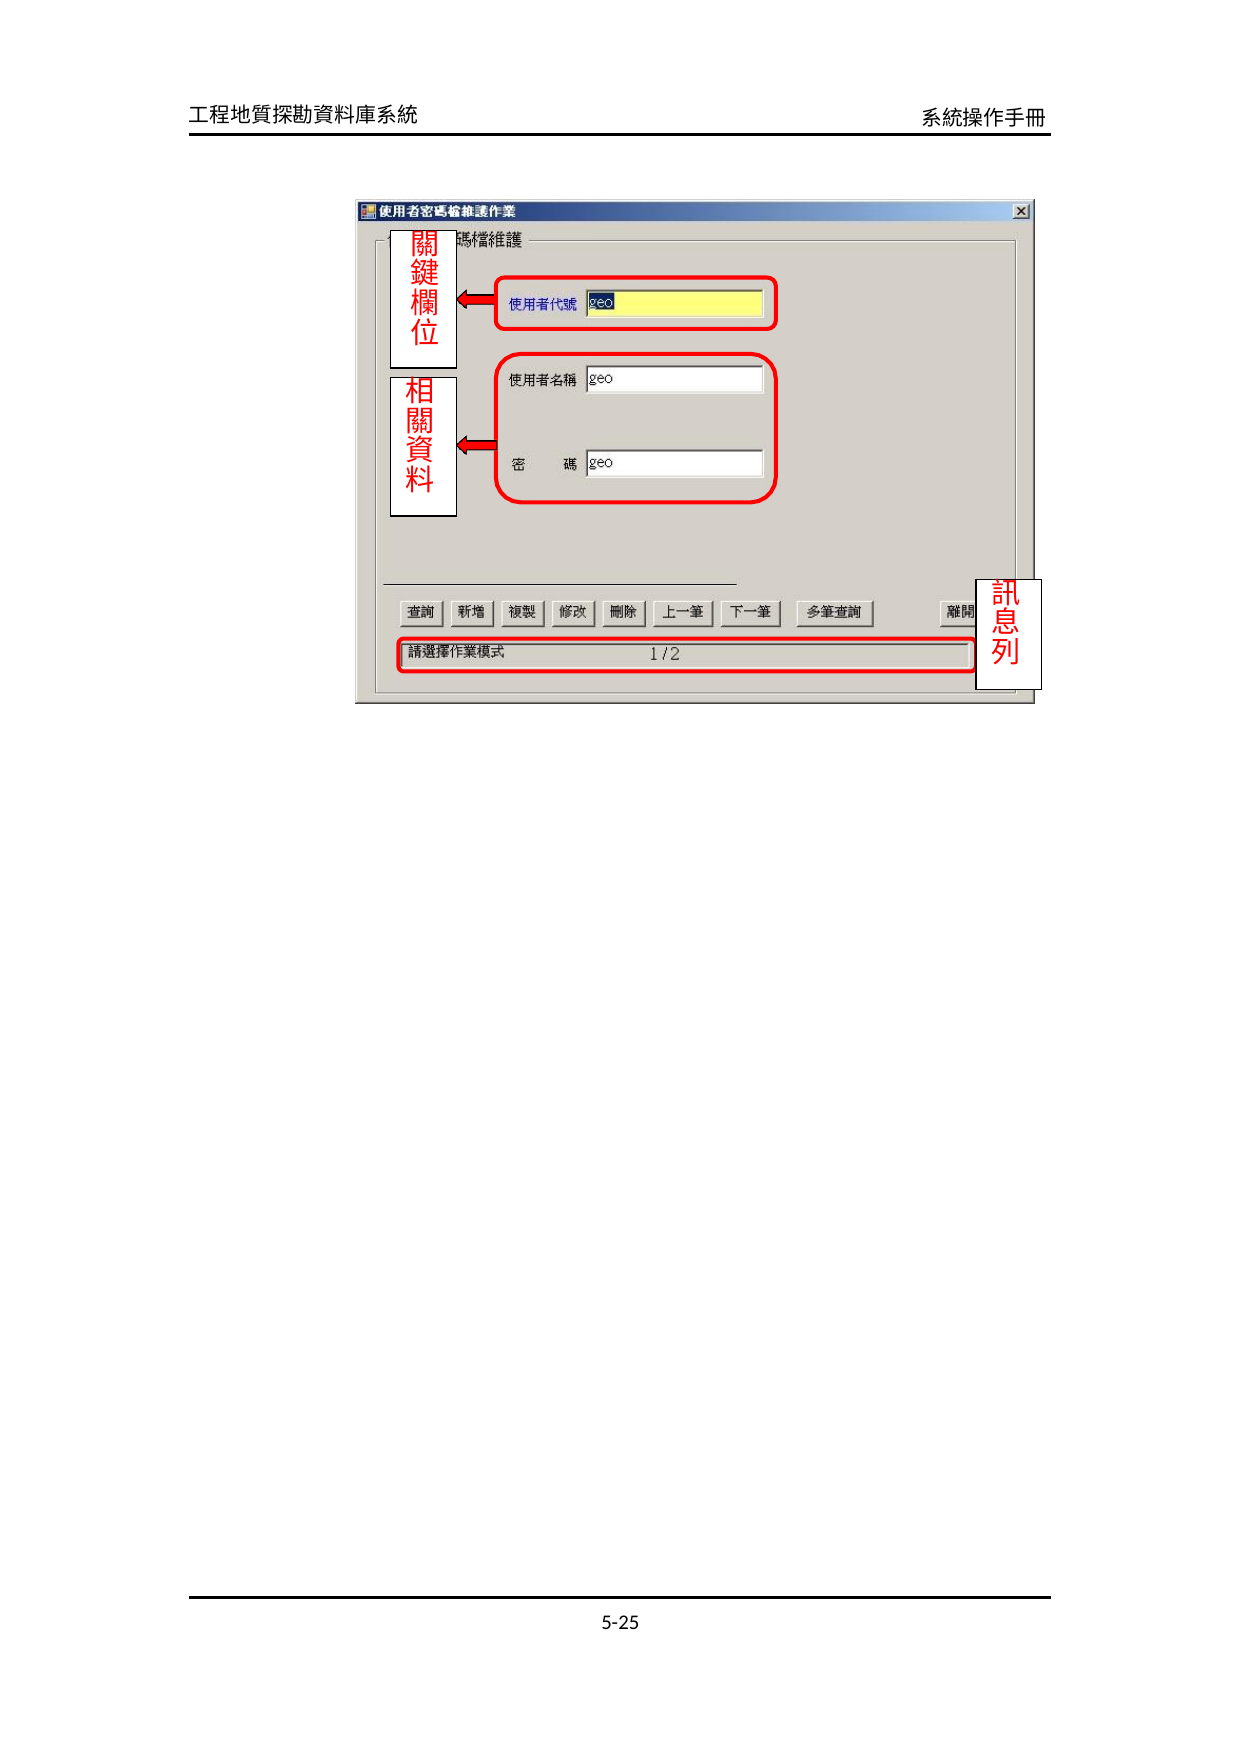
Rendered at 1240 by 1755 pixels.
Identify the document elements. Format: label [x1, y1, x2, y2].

picture [401, 641, 974, 669]
picture [355, 199, 1035, 704]
